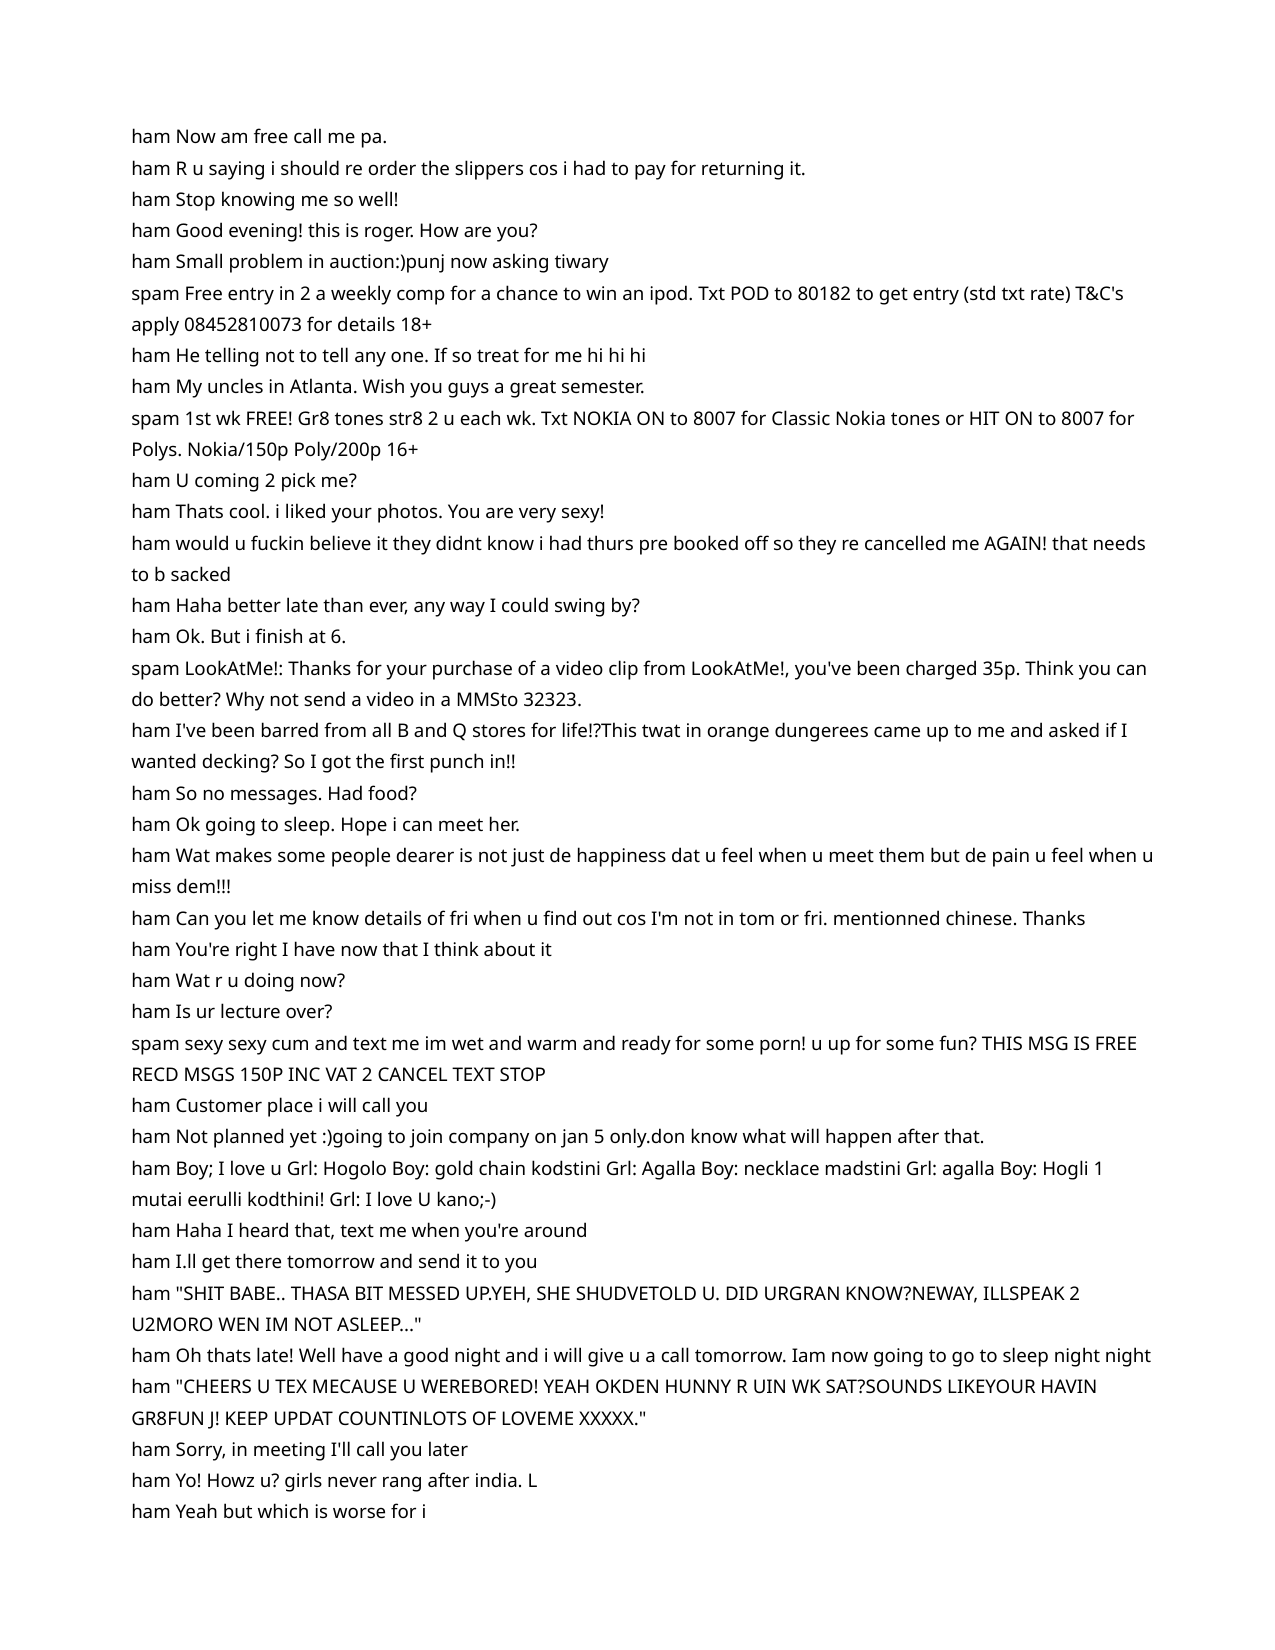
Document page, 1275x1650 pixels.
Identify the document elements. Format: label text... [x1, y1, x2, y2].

table_cell ham You're right I have now that I think about it [131, 931, 1157, 962]
table_cell ham Wat makes some people dearer is not just de happiness dat u feel when u meet them but de pain u feel when u miss dem!!! [131, 837, 1157, 899]
table_cell ham Now am free call me pa. [131, 118, 1157, 149]
table_cell [118, 1212, 131, 1243]
table_cell ham Ok. But i finish at 6. [131, 618, 1157, 649]
table_cell [118, 1149, 131, 1212]
table_cell [118, 1337, 131, 1368]
table_cell ham "SHIT BABE.. THASA BIT MESSED UP.YEH, SHE SHUDVETOLD U. DID URGRAN KNOW?NEWAY, ILLSPEAK 2 U2MORO WEN IM NOT ASLEEP..." [131, 1274, 1157, 1337]
table_cell ham Is ur lecture over? [131, 993, 1157, 1024]
table_cell ham Haha better late than ever, any way I could swing by? [131, 587, 1157, 618]
table_cell [118, 1118, 131, 1149]
table_cell ham Sorry, in meeting I'll call you later [131, 1431, 1157, 1462]
table_cell ham Small problem in auction:)punj now asking tiwary [131, 243, 1157, 274]
table_cell ham Ok going to sleep. Hope i can meet her. [131, 806, 1157, 837]
table_cell [118, 962, 131, 993]
table_cell [118, 1087, 131, 1118]
table_cell ham Good evening! this is roger. How are you? [131, 212, 1157, 243]
table_cell ham Stop knowing me so well! [131, 181, 1157, 212]
table_cell ham Customer place i will call you [131, 1087, 1157, 1118]
table_cell ham Not planned yet :)going to join company on jan 5 only.don know what will happen after that. [131, 1118, 1157, 1149]
table_cell ham Can you let me know details of fri when u find out cos I'm not in tom or fri. mentionned chinese. Thanks [131, 899, 1157, 931]
table_cell [118, 931, 131, 962]
table_cell ham Boy; I love u Grl: Hogolo Boy: gold chain kodstini Grl: Agalla Boy: necklace madstini Grl: agalla Boy: Hogli 1 mutai eerulli kodthini! Grl: I love U kano;-) [131, 1149, 1157, 1212]
table_cell [118, 1493, 131, 1524]
table_cell [118, 712, 131, 774]
table_cell [118, 774, 131, 806]
table_cell [118, 1431, 131, 1462]
table_cell ham So no messages. Had food? [131, 774, 1157, 806]
table_cell ham Thats cool. i liked your photos. You are very sexy! [131, 493, 1157, 524]
table_cell [118, 149, 131, 181]
table_cell [118, 649, 131, 712]
table_cell spam 1st wk FREE! Gr8 tones str8 2 u each wk. Txt NOKIA ON to 8007 for Classic Nokia tones or HIT ON to 8007 for Polys. Nokia/150p Poly/200p 16+ [131, 399, 1157, 462]
table_cell ham Yo! Howz u? girls never rang after india. L [131, 1462, 1157, 1493]
table_cell [118, 118, 131, 149]
table_cell [118, 806, 131, 837]
table_cell ham I.ll get there tomorrow and send it to you [131, 1243, 1157, 1274]
table_cell [118, 1024, 131, 1087]
table_cell [118, 993, 131, 1024]
table_cell ham Oh thats late! Well have a good night and i will give u a call tomorrow. Iam now going to go to sleep night night [131, 1337, 1157, 1368]
table_cell ham Haha I heard that, text me when you're around [131, 1212, 1157, 1243]
table_cell ham R u saying i should re order the slippers cos i had to pay for returning it. [131, 149, 1157, 181]
table_cell [118, 1243, 131, 1274]
table_cell [118, 493, 131, 524]
table_cell [118, 181, 131, 212]
table_cell [118, 462, 131, 493]
table_cell [118, 399, 131, 462]
table_cell [118, 243, 131, 274]
table_cell ham My uncles in Atlanta. Wish you guys a great semester. [131, 368, 1157, 399]
table_cell ham U coming 2 pick me? [131, 462, 1157, 493]
table_cell [118, 524, 131, 587]
table_cell [118, 587, 131, 618]
table_cell [118, 837, 131, 899]
table_cell [118, 618, 131, 649]
table_cell ham Wat r u doing now? [131, 962, 1157, 993]
table_cell ham He telling not to tell any one. If so treat for me hi hi hi [131, 337, 1157, 368]
table_cell [118, 1274, 131, 1337]
table_cell spam LookAtMe!: Thanks for your purchase of a video clip from LookAtMe!, you've been charged 35p. Think you can do better? Why not send a video in a MMSto 32323. [131, 649, 1157, 712]
table_cell ham "CHEERS U TEX MECAUSE U WEREBORED! YEAH OKDEN HUNNY R UIN WK SAT?SOUNDS LIKEYOUR HAVIN GR8FUN J! KEEP UPDAT COUNTINLOTS OF LOVEME XXXXX." [131, 1368, 1157, 1431]
table_cell ham I've been barred from all B and Q stores for life!?This twat in orange dungerees came up to me and asked if I wanted decking? So I got the first punch in!! [131, 712, 1157, 774]
table_cell spam Free entry in 2 a weekly comp for a chance to win an ipod. Txt POD to 80182 to get entry (std txt rate) T&C's apply 08452810073 for details 18+ [131, 274, 1157, 337]
table_cell ham would u fuckin believe it they didnt know i had thurs pre booked off so they re cancelled me AGAIN! that needs to b sacked [131, 524, 1157, 587]
table_cell [118, 337, 131, 368]
table_cell [118, 899, 131, 931]
table_cell [118, 274, 131, 337]
table_cell spam sexy sexy cum and text me im wet and warm and ready for some porn! u up for some fun? THIS MSG IS FREE RECD MSGS 150P INC VAT 2 CANCEL TEXT STOP [131, 1024, 1157, 1087]
table_cell ham Yeah but which is worse for i [131, 1493, 1157, 1524]
table_cell [118, 212, 131, 243]
table_cell [118, 1462, 131, 1493]
table_cell [118, 368, 131, 399]
table_cell [118, 1368, 131, 1431]
